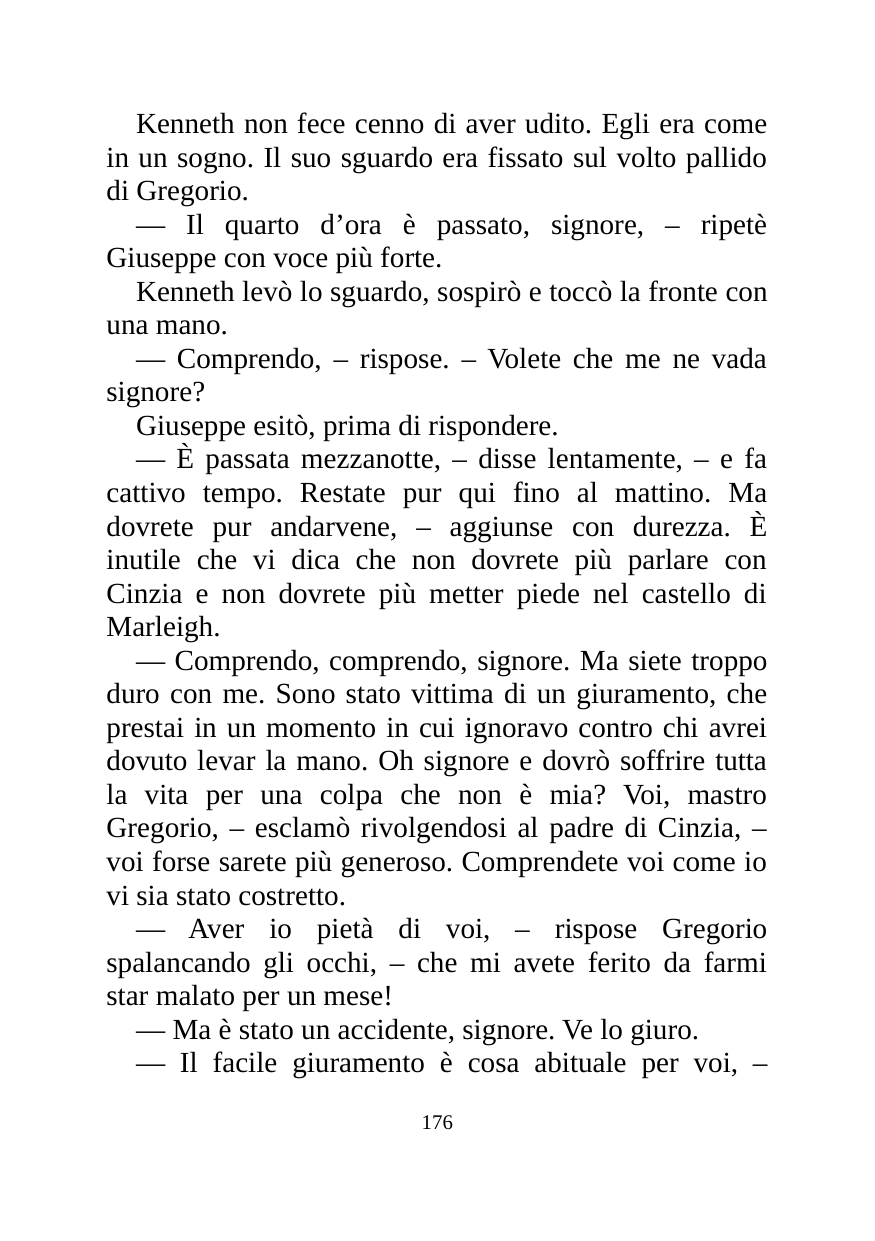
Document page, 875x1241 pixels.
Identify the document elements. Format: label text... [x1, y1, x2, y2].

text Kenneth non fece cenno di aver udito. Egli era come in un sogno. Il suo sguardo era fissato sul volto pallido di Gregorio. [106, 106, 768, 207]
text — Comprendo, comprendo, signore. Ma siete troppo duro con me. Sono stato vittima di un giuramento, che prestai in un momento in cui ignoravo contro chi avrei dovuto levar la mano. Oh signore e dovrò soffrire tutta la vita per una colpa che non è mia? Voi, mastro Gregorio, – esclamò rivolgendosi al padre di Cinzia, – voi forse sarete più generoso. Comprendete voi come io vi sia stato costretto. [106, 643, 768, 911]
text — Aver io pietà di voi, – rispose Gregorio spalancando gli occhi, – che mi avete ferito da farmi star malato per un mese! [106, 911, 768, 1012]
text — Il facile giuramento è cosa abituale per voi, – [106, 1045, 768, 1079]
text Kenneth levò lo sguardo, sospirò e toccò la fronte con una mano. [106, 274, 768, 341]
text — Il quarto d’ora è passato, signore, – ripetè Giuseppe con voce più forte. [106, 207, 768, 274]
text — È passata mezzanotte, – disse lentamente, – e fa cattivo tempo. Restate pur qui fino al mattino. Ma dovrete pur andarvene, – aggiunse con durezza. È inutile che vi dica che non dovrete più parlare con Cinzia e non dovrete più metter piede nel castello di Marleigh. [106, 442, 768, 643]
text — Ma è stato un accidente, signore. Ve lo giuro. [106, 1012, 768, 1045]
text — Comprendo, – rispose. – Volete che me ne vada signore? [106, 341, 768, 408]
text Giuseppe esitò, prima di rispondere. [106, 408, 768, 442]
